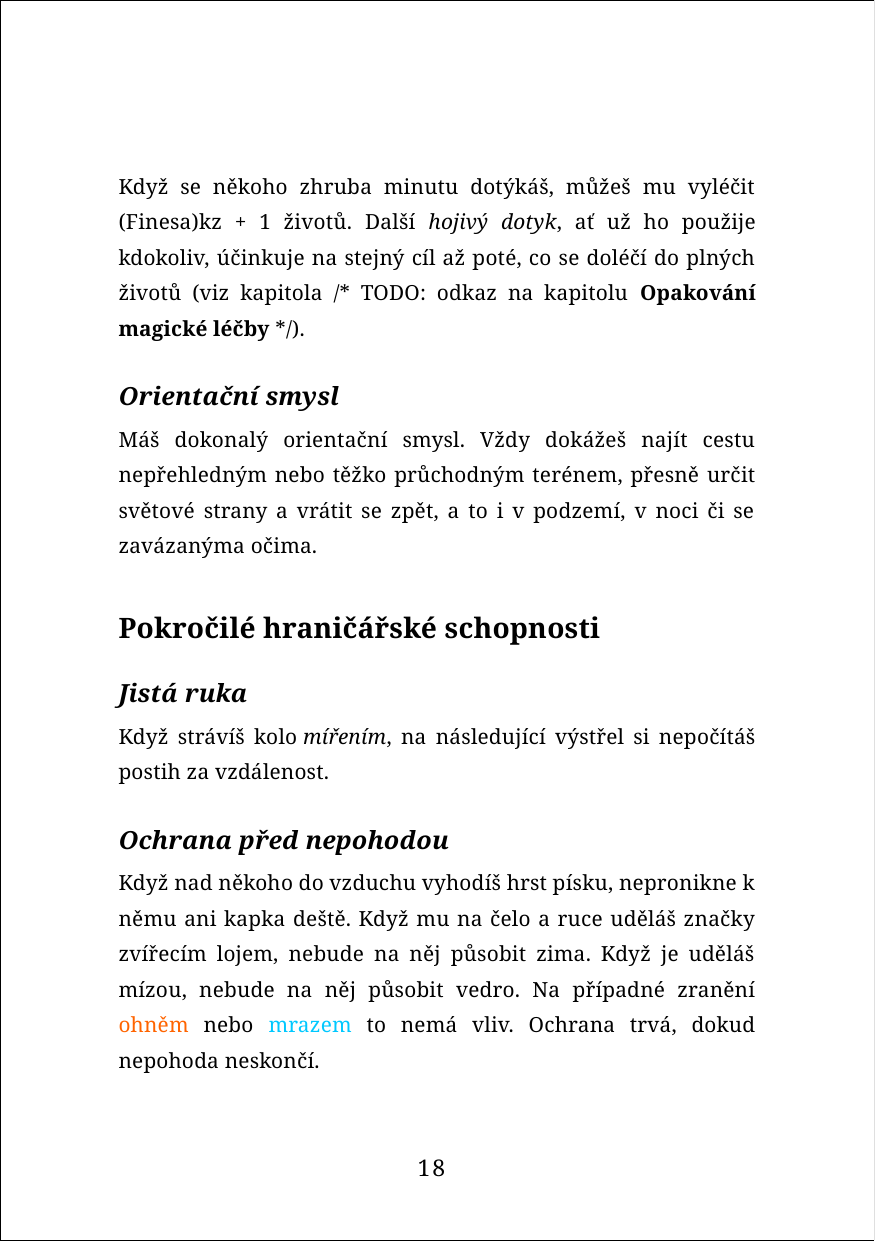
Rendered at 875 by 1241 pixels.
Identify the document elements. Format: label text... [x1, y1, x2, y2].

subtitle Jistá ruka [118, 676, 756, 710]
subtitle Ochrana před nepohodou [118, 822, 756, 856]
text Máš dokonalý orientační smysl. Vždy dokážeš najít cestu nepřehledným nebo těžko průchodným terénem, přesně určit světové strany a vrátit se zpět, a to i v podzemí, v noci či se zavázanýma očima. [118, 425, 756, 560]
text Když se někoho zhruba minutu dotýkáš, můžeš mu vyléčit (Finesa)kz + 1 životů. Další hojivý dotyk, ať už ho použije kdokoliv, účinkuje na stejný cíl až poté, co se doléčí do plných životů (viz kapitola /* TODO: odkaz na kapitolu Opakování magické léčby */). [118, 172, 756, 342]
subtitle Orientační smysl [118, 379, 756, 413]
subtitle Pokročilé hraničářské schopnosti [118, 608, 756, 646]
text Když strávíš kolo mířením, na následující výstřel si nepočítáš postih za vzdálenost. [118, 722, 756, 786]
text Když nad někoho do vzduchu vyhodíš hrst písku, nepronikne k němu ani kapka deště. Když mu na čelo a ruce uděláš značky zvířecím lojem, nebude na něj působit zima. Když je uděláš mízou, nebude na něj působit vedro. Na případné zranění ohněm nebo mrazem to nemá vliv. Ochrana trvá, dokud nepohoda neskončí. [118, 868, 756, 1074]
